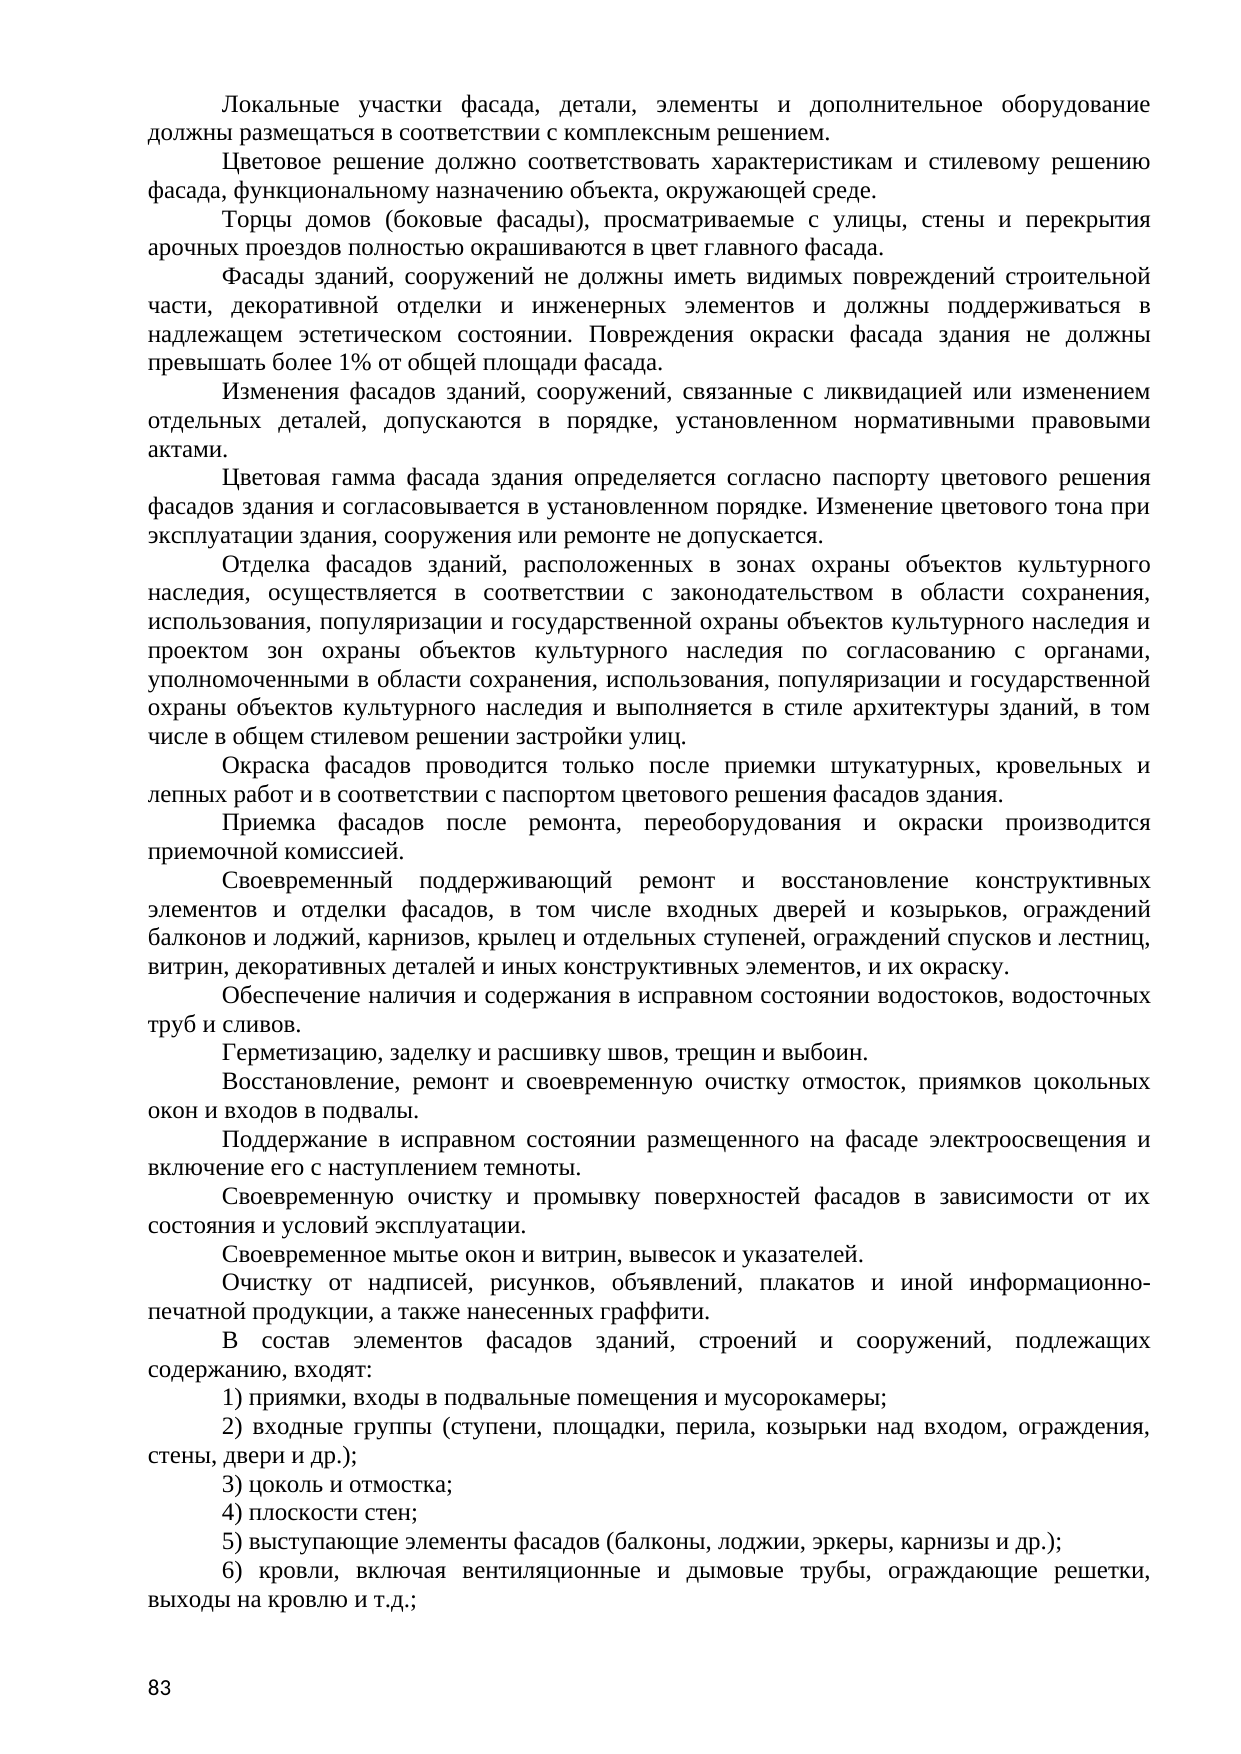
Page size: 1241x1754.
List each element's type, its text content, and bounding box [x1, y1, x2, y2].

text Изменения фасадов зданий, сооружений, связанные с ликвидацией или изменением отдельных деталей, допускаются в порядке, установленном нормативными правовыми актами. [148, 376, 1152, 462]
text Поддержание в исправном состоянии размещенного на фасаде электроосвещения и включение его с наступлением темноты. [148, 1124, 1152, 1181]
text 6) кровли, включая вентиляционные и дымовые трубы, ограждающие решетки, выходы на кровлю и т.д.; [148, 1555, 1152, 1612]
text Своевременную очистку и промывку поверхностей фасадов в зависимости от их состояния и условий эксплуатации. [148, 1181, 1152, 1239]
text Отделка фасадов зданий, расположенных в зонах охраны объектов культурного наследия, осуществляется в соответствии с законодательством в области сохранения, использования, популяризации и государственной охраны объектов культурного наследия и проектом зон охраны объектов культурного наследия по согласованию с органами, уполномоченными в области сохранения, использования, популяризации и государственной охраны объектов культурного наследия и выполняется в стиле архитектуры зданий, в том числе в общем стилевом решении застройки улиц. [148, 549, 1152, 750]
text Цветовая гамма фасада здания определяется согласно паспорту цветового решения фасадов здания и согласовывается в установленном порядке. Изменение цветового тона при эксплуатации здания, сооружения или ремонте не допускается. [148, 462, 1152, 549]
text 5) выступающие элементы фасадов (балконы, лоджии, эркеры, карнизы и др.); [148, 1526, 1152, 1555]
text 1) приямки, входы в подвальные помещения и мусорокамеры; [148, 1382, 1152, 1411]
text Герметизацию, заделку и расшивку швов, трещин и выбоин. [148, 1037, 1152, 1066]
text Торцы домов (боковые фасады), просматриваемые с улицы, стены и перекрытия арочных проездов полностью окрашиваются в цвет главного фасада. [148, 204, 1152, 261]
text Локальные участки фасада, детали, элементы и дополнительное оборудование должны размещаться в соответствии с комплексным решением. [148, 89, 1152, 146]
text 2) входные группы (ступени, площадки, перила, козырьки над входом, ограждения, стены, двери и др.); [148, 1411, 1152, 1469]
text 3) цоколь и отмостка; [148, 1469, 1152, 1497]
text Приемка фасадов после ремонта, переоборудования и окраски производится приемочной комиссией. [148, 807, 1152, 865]
text Очистку от надписей, рисунков, объявлений, плакатов и иной информационно-печатной продукции, а также нанесенных граффити. [148, 1267, 1152, 1325]
text Цветовое решение должно соответствовать характеристикам и стилевому решению фасада, функциональному назначению объекта, окружающей среде. [148, 146, 1152, 204]
text Окраска фасадов проводится только после приемки штукатурных, кровельных и лепных работ и в соответствии с паспортом цветового решения фасадов здания. [148, 750, 1152, 807]
text Обеспечение наличия и содержания в исправном состоянии водостоков, водосточных труб и сливов. [148, 980, 1152, 1037]
text Фасады зданий, сооружений не должны иметь видимых повреждений строительной части, декоративной отделки и инженерных элементов и должны поддерживаться в надлежащем эстетическом состоянии. Повреждения окраски фасада здания не должны превышать более 1% от общей площади фасада. [148, 261, 1152, 376]
text 4) плоскости стен; [148, 1497, 1152, 1526]
text Своевременное мытье окон и витрин, вывесок и указателей. [148, 1239, 1152, 1267]
text В состав элементов фасадов зданий, строений и сооружений, подлежащих содержанию, входят: [148, 1325, 1152, 1382]
text Восстановление, ремонт и своевременную очистку отмосток, приямков цокольных окон и входов в подвалы. [148, 1066, 1152, 1124]
text Своевременный поддерживающий ремонт и восстановление конструктивных элементов и отделки фасадов, в том числе входных дверей и козырьков, ограждений балконов и лоджий, карнизов, крылец и отдельных ступеней, ограждений спусков и лестниц, витрин, декоративных деталей и иных конструктивных элементов, и их окраску. [148, 865, 1152, 980]
